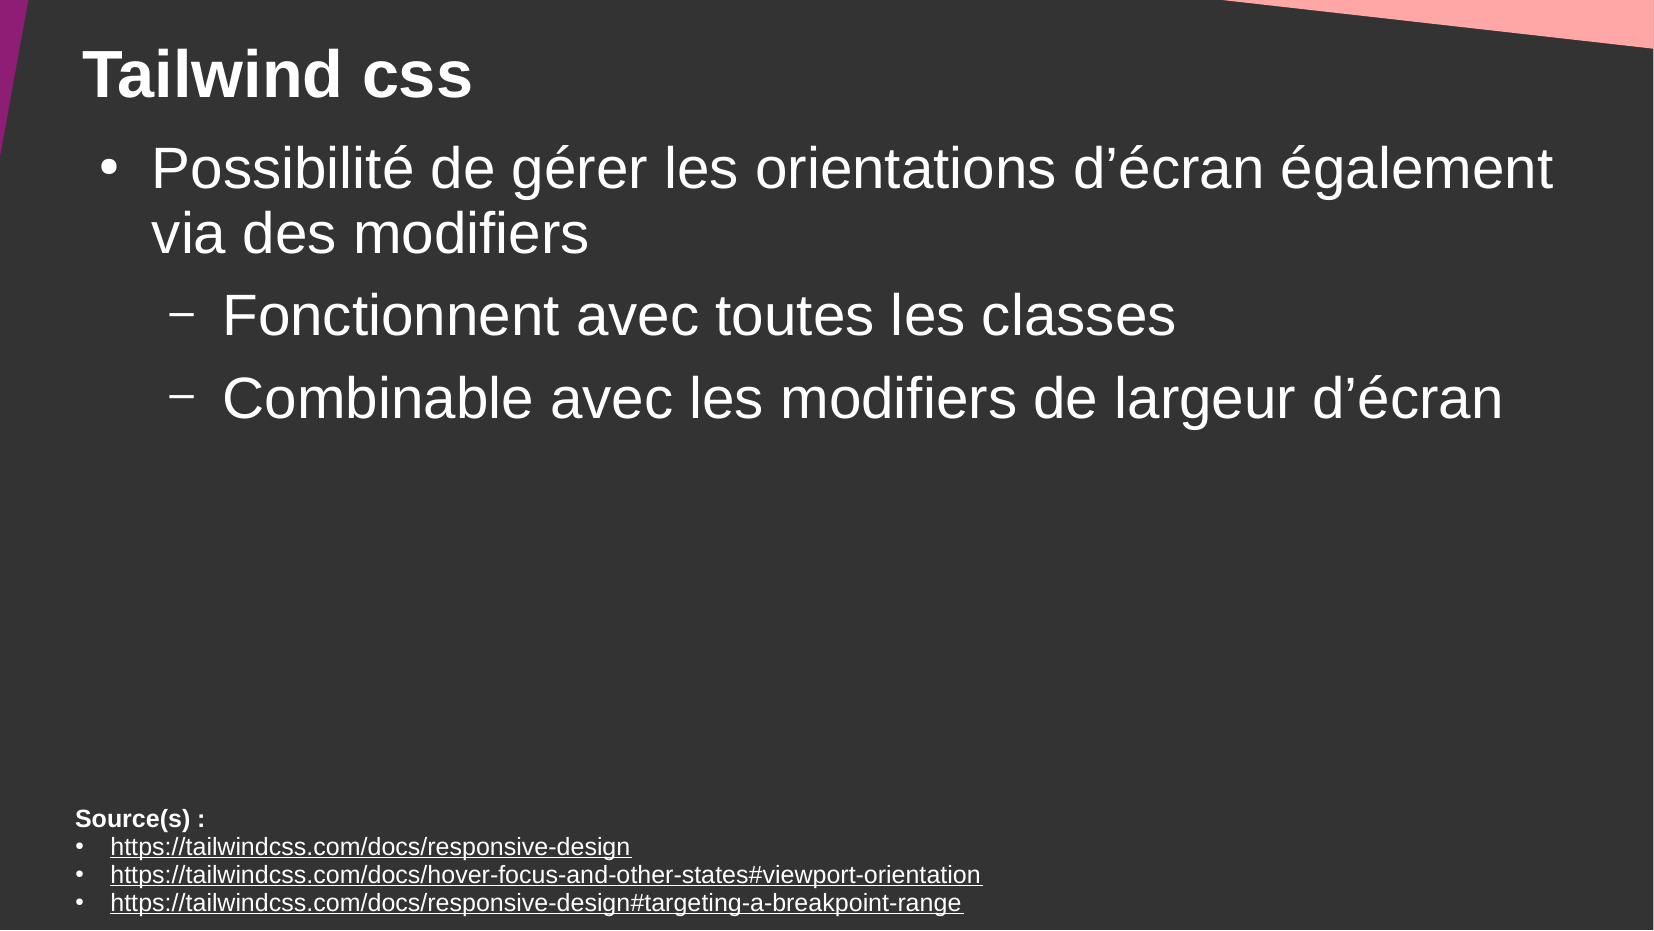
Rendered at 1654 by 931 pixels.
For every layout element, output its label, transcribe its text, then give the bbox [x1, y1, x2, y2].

title Tailwind css [82, 37, 1571, 122]
text_box [1222, 0, 1654, 49]
text_box Source(s) : https://tailwindcss.com/docs/responsive-design https://tailwindcss.com/docs/hover-focus-and-other-states#viewport-orientation https://tailwindcss.com/docs/responsive-design#targeting-a-breakpoint-range [60, 797, 1546, 925]
text_box [0, 0, 29, 157]
list Possibilité de gérer les orientations d’écran également via des modifiers Fonctionnent avec toutes les classes Combinable avec les modifiers de largeur d’écran [80, 135, 1605, 603]
